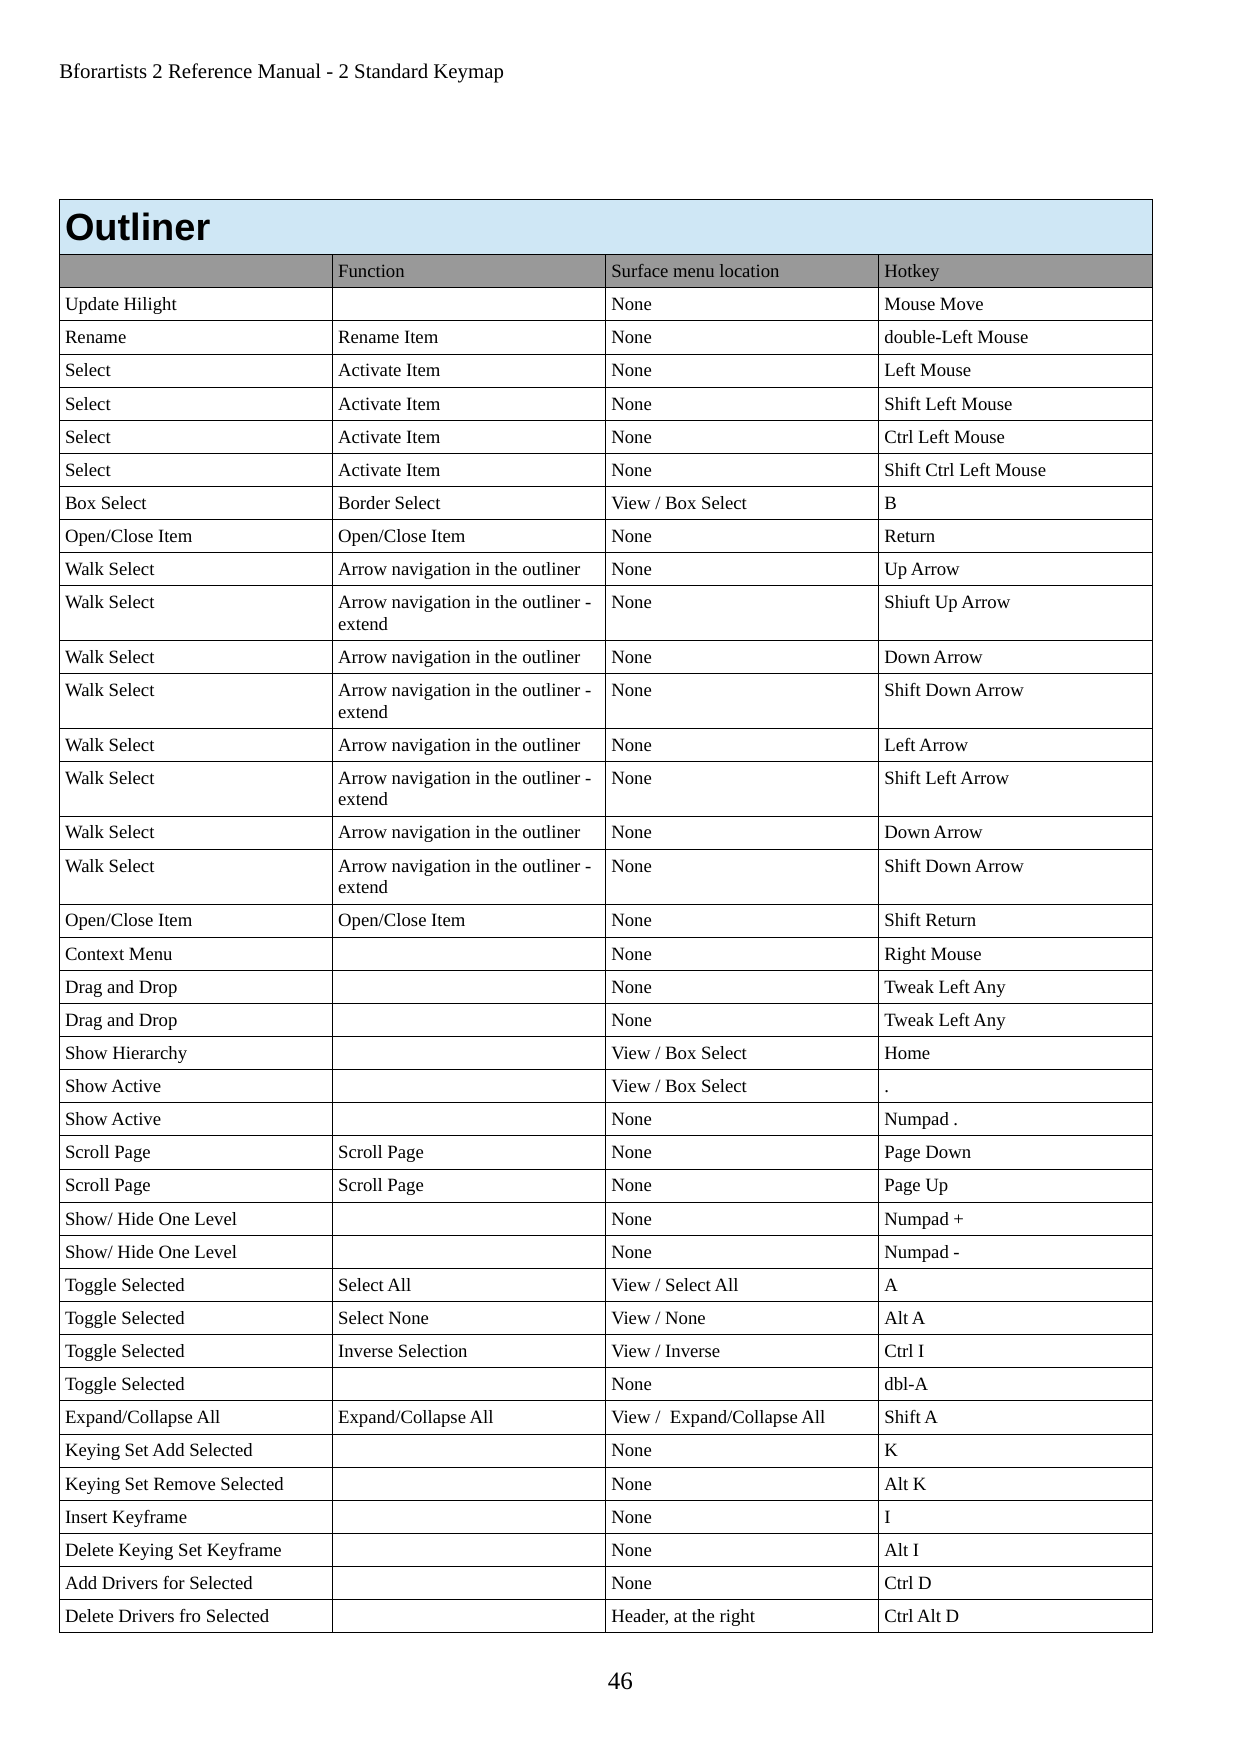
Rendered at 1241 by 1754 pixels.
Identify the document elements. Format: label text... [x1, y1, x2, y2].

table_cell Scroll Page [333, 1170, 605, 1202]
table_cell None [606, 553, 878, 585]
table_cell None [606, 1103, 878, 1135]
table_cell Scroll Page [60, 1136, 332, 1168]
table_cell Scroll Page [60, 1170, 332, 1202]
table_cell None [606, 905, 878, 937]
table_cell Numpad . [879, 1103, 1152, 1135]
table_cell Walk Select [60, 729, 332, 761]
table_cell A [879, 1269, 1152, 1301]
table_cell Alt I [879, 1534, 1152, 1566]
table_cell None [606, 1468, 878, 1500]
table_cell Right Mouse [879, 938, 1152, 970]
table_cell Select None [333, 1302, 605, 1334]
table_cell Insert Keyframe [60, 1501, 332, 1533]
table_cell dbl-A [879, 1368, 1152, 1400]
table_cell None [606, 1004, 878, 1036]
table_cell [333, 938, 605, 970]
table_cell Keying Set Add Selected [60, 1435, 332, 1467]
table_cell Shiuft Up Arrow [879, 586, 1152, 640]
table_cell None [606, 1136, 878, 1168]
table_cell Open/Close Item [60, 905, 332, 937]
table_cell Show Active [60, 1103, 332, 1135]
table_cell Alt K [879, 1468, 1152, 1500]
table_cell Shift Down Arrow [879, 674, 1152, 728]
table_cell Walk Select [60, 586, 332, 640]
table_cell None [606, 388, 878, 420]
table_cell View / Inverse [606, 1335, 878, 1367]
table_cell Show/ Hide One Level [60, 1236, 332, 1268]
table_cell [333, 971, 605, 1003]
table_cell Context Menu [60, 938, 332, 970]
table_cell Shift Left Mouse [879, 388, 1152, 420]
table_cell [333, 1435, 605, 1467]
table_cell I [879, 1501, 1152, 1533]
table_cell Shift A [879, 1401, 1152, 1433]
table_cell None [606, 850, 878, 903]
table_cell None [606, 1236, 878, 1268]
table_cell Header, at the right [606, 1600, 878, 1632]
table_cell Toggle Selected [60, 1302, 332, 1334]
table_cell None [606, 641, 878, 673]
table_cell View / Box Select [606, 487, 878, 519]
table_cell Activate Item [333, 355, 605, 387]
table_cell None [606, 355, 878, 387]
table_cell Keying Set Remove Selected [60, 1468, 332, 1500]
table_cell [333, 1004, 605, 1036]
table_header Outliner [60, 200, 1152, 254]
table_cell Arrow navigation in the outliner - extend [333, 762, 605, 816]
table_cell None [606, 729, 878, 761]
table_cell [333, 1236, 605, 1268]
table_cell Activate Item [333, 454, 605, 486]
table_cell Alt A [879, 1302, 1152, 1334]
table_cell Select [60, 421, 332, 453]
table_cell Shift Left Arrow [879, 762, 1152, 816]
table_cell Toggle Selected [60, 1335, 332, 1367]
table_cell View / Box Select [606, 1070, 878, 1102]
table_cell K [879, 1435, 1152, 1467]
table_cell Walk Select [60, 817, 332, 849]
table_cell [333, 1070, 605, 1102]
table_cell None [606, 1534, 878, 1566]
table_cell None [606, 938, 878, 970]
table_cell Mouse Move [879, 288, 1152, 320]
table_cell Activate Item [333, 421, 605, 453]
table_cell Down Arrow [879, 817, 1152, 849]
table_cell Ctrl Left Mouse [879, 421, 1152, 453]
table_cell None [606, 454, 878, 486]
table_cell Show Active [60, 1070, 332, 1102]
table_cell Shift Down Arrow [879, 850, 1152, 903]
table_cell Arrow navigation in the outliner [333, 817, 605, 849]
table_cell . [879, 1070, 1152, 1102]
table_cell Select [60, 355, 332, 387]
table_cell Ctrl D [879, 1567, 1152, 1599]
table_cell None [606, 421, 878, 453]
table_cell None [606, 1170, 878, 1202]
table_cell None [606, 321, 878, 353]
table_cell Update Hilight [60, 288, 332, 320]
table_cell Arrow navigation in the outliner [333, 729, 605, 761]
table_cell None [606, 1567, 878, 1599]
table_cell Hotkey [879, 255, 1152, 287]
table_cell Show/ Hide One Level [60, 1203, 332, 1235]
table_cell Open/Close Item [333, 905, 605, 937]
table_cell Ctrl Alt D [879, 1600, 1152, 1632]
table_cell Numpad - [879, 1236, 1152, 1268]
table_cell Arrow navigation in the outliner - extend [333, 850, 605, 903]
table_cell [333, 1037, 605, 1069]
table_cell Tweak Left Any [879, 1004, 1152, 1036]
table_cell Open/Close Item [60, 520, 332, 552]
table_cell Open/Close Item [333, 520, 605, 552]
table_cell Box Select [60, 487, 332, 519]
table_cell Select All [333, 1269, 605, 1301]
table_cell double-Left Mouse [879, 321, 1152, 353]
table_cell Walk Select [60, 762, 332, 816]
table_cell Up Arrow [879, 553, 1152, 585]
table_cell Surface menu location [606, 255, 878, 287]
table_cell Left Mouse [879, 355, 1152, 387]
table_cell None [606, 971, 878, 1003]
table_cell [333, 1468, 605, 1500]
table_cell Border Select [333, 487, 605, 519]
table_cell [333, 1501, 605, 1533]
table_cell Arrow navigation in the outliner - extend [333, 674, 605, 728]
table_cell Function [333, 255, 605, 287]
table_cell Show Hierarchy [60, 1037, 332, 1069]
table_cell [333, 1567, 605, 1599]
table_cell Page Up [879, 1170, 1152, 1202]
table_cell Walk Select [60, 850, 332, 903]
table_cell [333, 1600, 605, 1632]
table_cell Delete Keying Set Keyframe [60, 1534, 332, 1566]
table_cell Home [879, 1037, 1152, 1069]
table_cell Expand/Collapse All [333, 1401, 605, 1433]
table_cell [333, 1103, 605, 1135]
table_cell Rename [60, 321, 332, 353]
table_cell View / Box Select [606, 1037, 878, 1069]
table_cell [333, 288, 605, 320]
table_cell Activate Item [333, 388, 605, 420]
table_cell None [606, 288, 878, 320]
table_cell [60, 255, 332, 287]
table_cell Shift Return [879, 905, 1152, 937]
table_cell Toggle Selected [60, 1368, 332, 1400]
table_cell None [606, 1501, 878, 1533]
table_cell Add Drivers for Selected [60, 1567, 332, 1599]
table_cell [333, 1534, 605, 1566]
table_cell None [606, 586, 878, 640]
table_cell Scroll Page [333, 1136, 605, 1168]
table_cell Shift Ctrl Left Mouse [879, 454, 1152, 486]
table_cell None [606, 1368, 878, 1400]
table_cell Select [60, 388, 332, 420]
table_cell None [606, 817, 878, 849]
table_cell View / Select All [606, 1269, 878, 1301]
table_cell Arrow navigation in the outliner - extend [333, 586, 605, 640]
table_cell Tweak Left Any [879, 971, 1152, 1003]
table_cell Delete Drivers fro Selected [60, 1600, 332, 1632]
table_cell None [606, 520, 878, 552]
table_cell Drag and Drop [60, 971, 332, 1003]
table_cell Rename Item [333, 321, 605, 353]
table_cell None [606, 1203, 878, 1235]
table_cell View / Expand/Collapse All [606, 1401, 878, 1433]
table_cell Numpad + [879, 1203, 1152, 1235]
table_cell None [606, 1435, 878, 1467]
table_cell Walk Select [60, 641, 332, 673]
table_cell Ctrl I [879, 1335, 1152, 1367]
table_cell Walk Select [60, 553, 332, 585]
table_cell Page Down [879, 1136, 1152, 1168]
table_cell Down Arrow [879, 641, 1152, 673]
table_cell Return [879, 520, 1152, 552]
table_cell Arrow navigation in the outliner [333, 553, 605, 585]
table_cell None [606, 674, 878, 728]
table_cell B [879, 487, 1152, 519]
table_cell Inverse Selection [333, 1335, 605, 1367]
table_cell View / None [606, 1302, 878, 1334]
table_cell None [606, 762, 878, 816]
table_cell [333, 1368, 605, 1400]
table_cell Arrow navigation in the outliner [333, 641, 605, 673]
table_cell Left Arrow [879, 729, 1152, 761]
table_cell Walk Select [60, 674, 332, 728]
table_cell Drag and Drop [60, 1004, 332, 1036]
table_cell [333, 1203, 605, 1235]
table_cell Select [60, 454, 332, 486]
table_cell Toggle Selected [60, 1269, 332, 1301]
table_cell Expand/Collapse All [60, 1401, 332, 1433]
